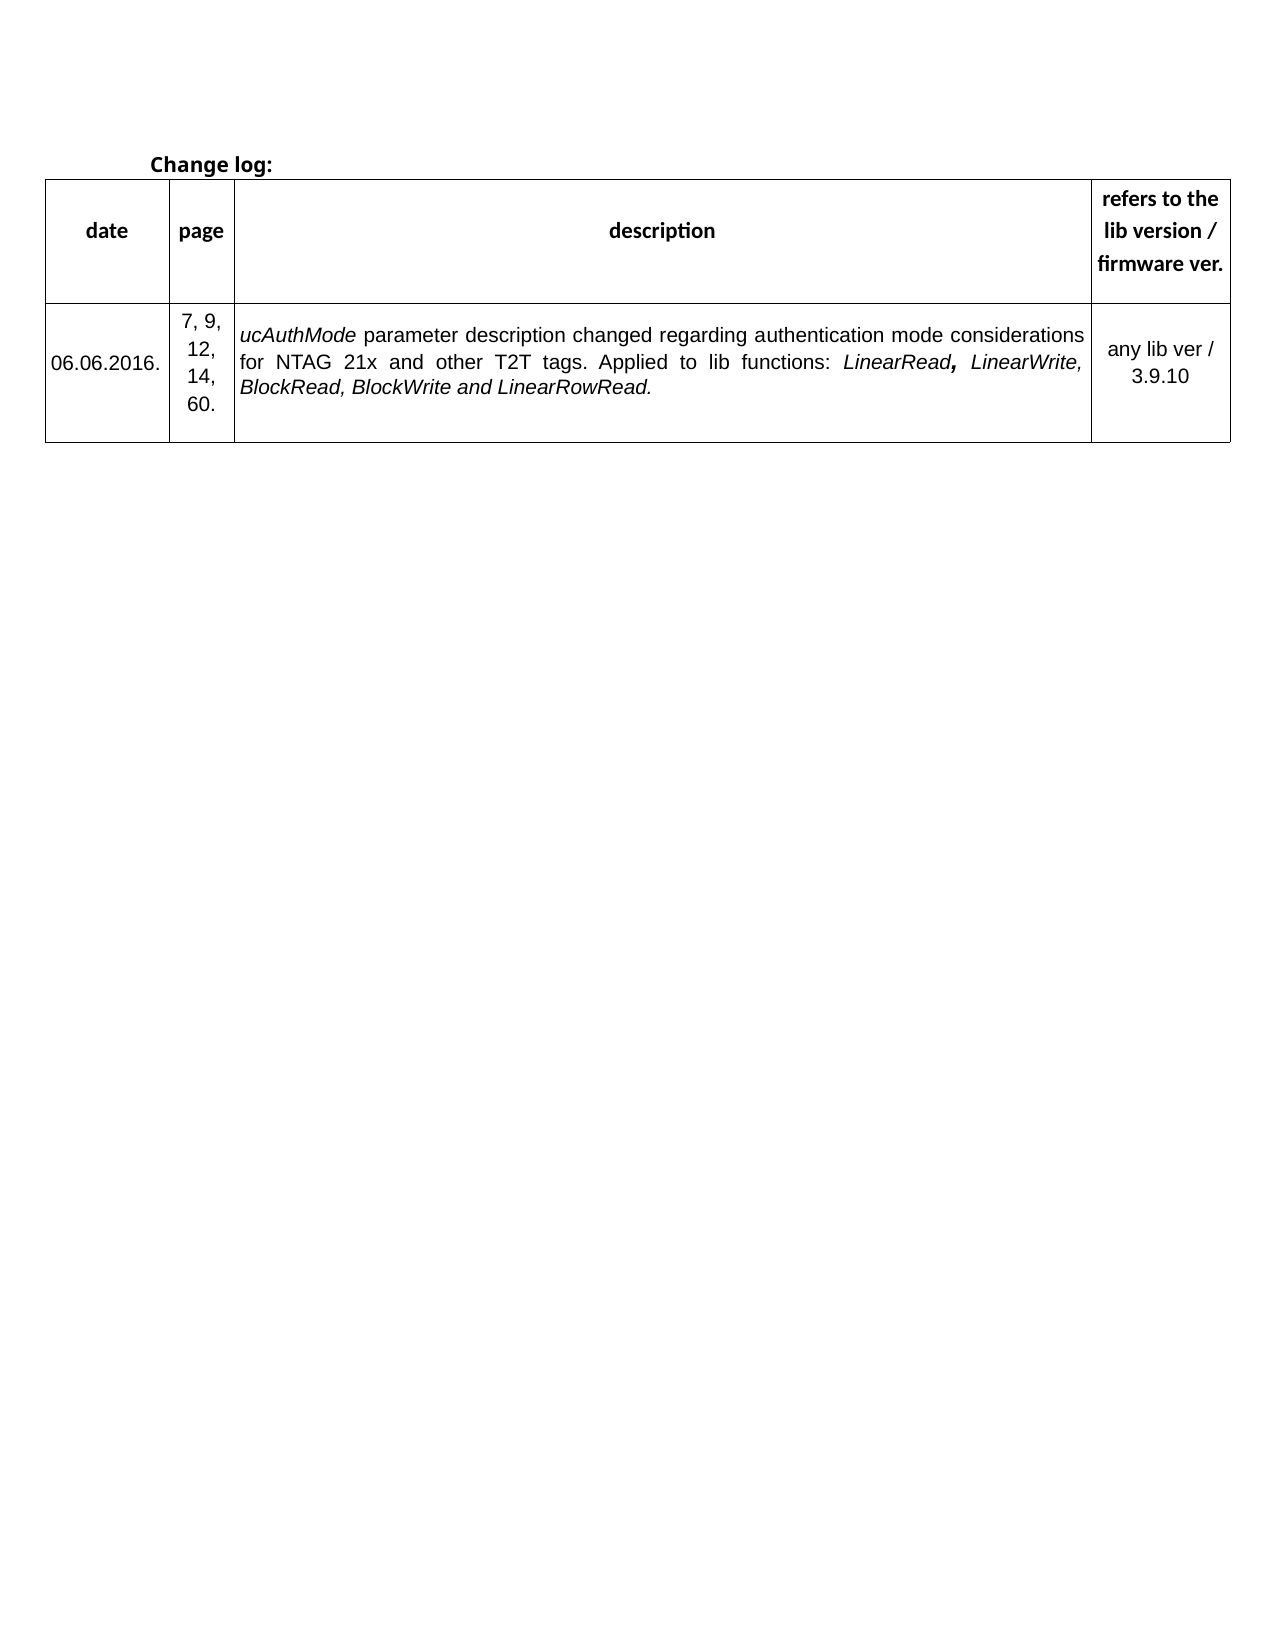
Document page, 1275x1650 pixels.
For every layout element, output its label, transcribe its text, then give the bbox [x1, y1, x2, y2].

text Change log: [150, 150, 1125, 178]
table_header description [235, 180, 1091, 303]
table_header date [46, 180, 169, 303]
table_cell 7, 9, 12, 14, 60. [170, 304, 234, 442]
table_cell ucAuthMode parameter description changed regarding authentication mode considerations for NTAG 21x and other T2T tags. Applied to lib functions: LinearRead, LinearWrite, BlockRead, BlockWrite and LinearRowRead. [235, 304, 1091, 442]
table_header refers to the lib version / firmware ver. [1092, 180, 1230, 303]
table_cell 06.06.2016. [46, 304, 169, 442]
table_cell any lib ver / 3.9.10 [1092, 304, 1230, 442]
table_header page [170, 180, 234, 303]
